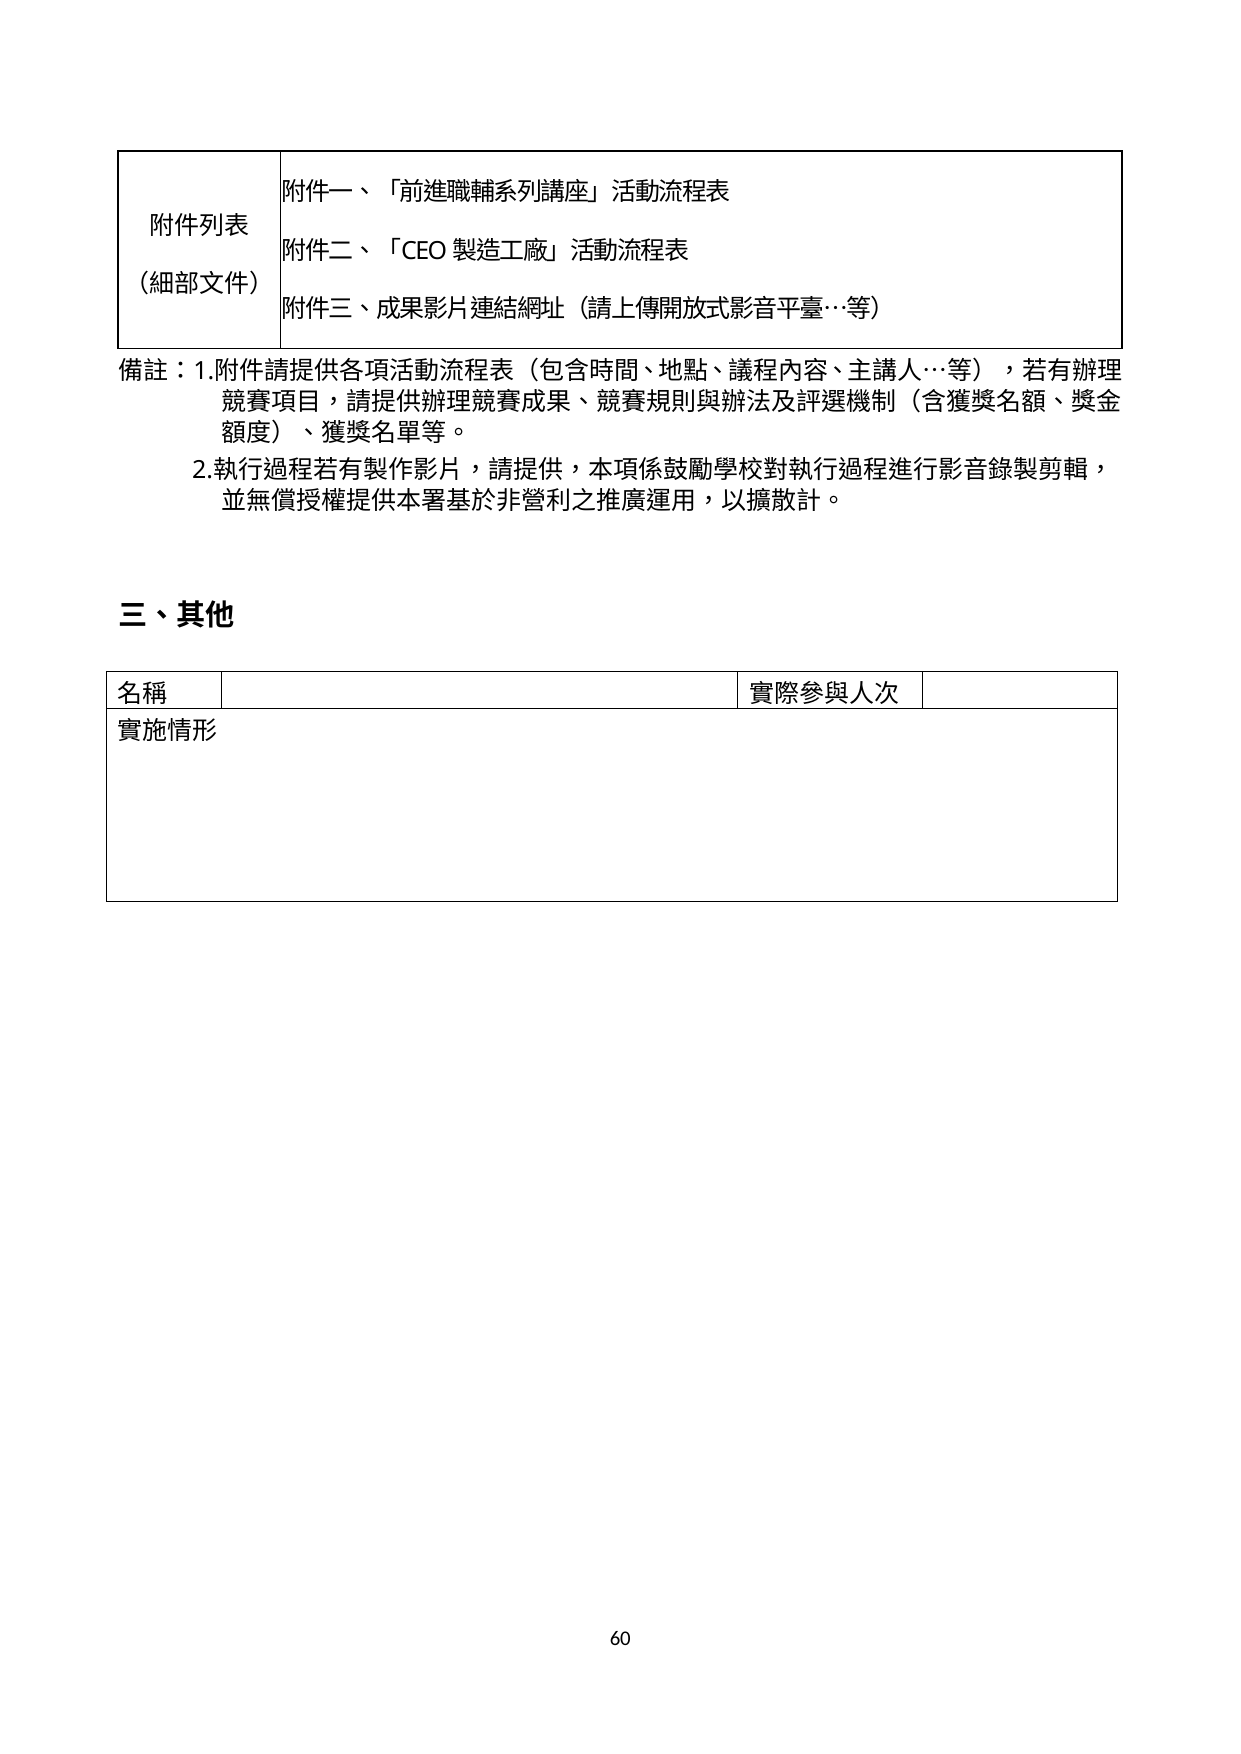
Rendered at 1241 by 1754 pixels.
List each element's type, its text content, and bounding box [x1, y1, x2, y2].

table_header 名稱 [107, 672, 221, 708]
text 備註：1.附件請提供各項活動流程表（包含時間、地點、議程內容、主講人…等），若有辦理競賽項目，請提供辦理競賽成果、競賽規則與辦法及評選機制（含獲獎名額、獎金額度）、獲獎名單等。 [118, 354, 1122, 448]
text 2.執行過程若有製作影片，請提供，本項係鼓勵學校對執行過程進行影音錄製剪輯，並無償授權提供本署基於非營利之推廣運用，以擴散計。 [192, 453, 1122, 516]
table_header [222, 672, 737, 708]
table_header 附件列表 （細部文件） [119, 152, 280, 348]
table_header [923, 672, 1117, 708]
table_header 附件一、「前進職輔系列講座」活動流程表 附件二、「CEO製造工廠」活動流程表 附件三、成果影片連結網址（請上傳開放式影音平臺…等） [281, 152, 1121, 348]
table_cell 實施情形 [107, 709, 1117, 901]
table_header 實際參與人次 [738, 672, 922, 708]
text 三、其他 [118, 588, 1122, 634]
